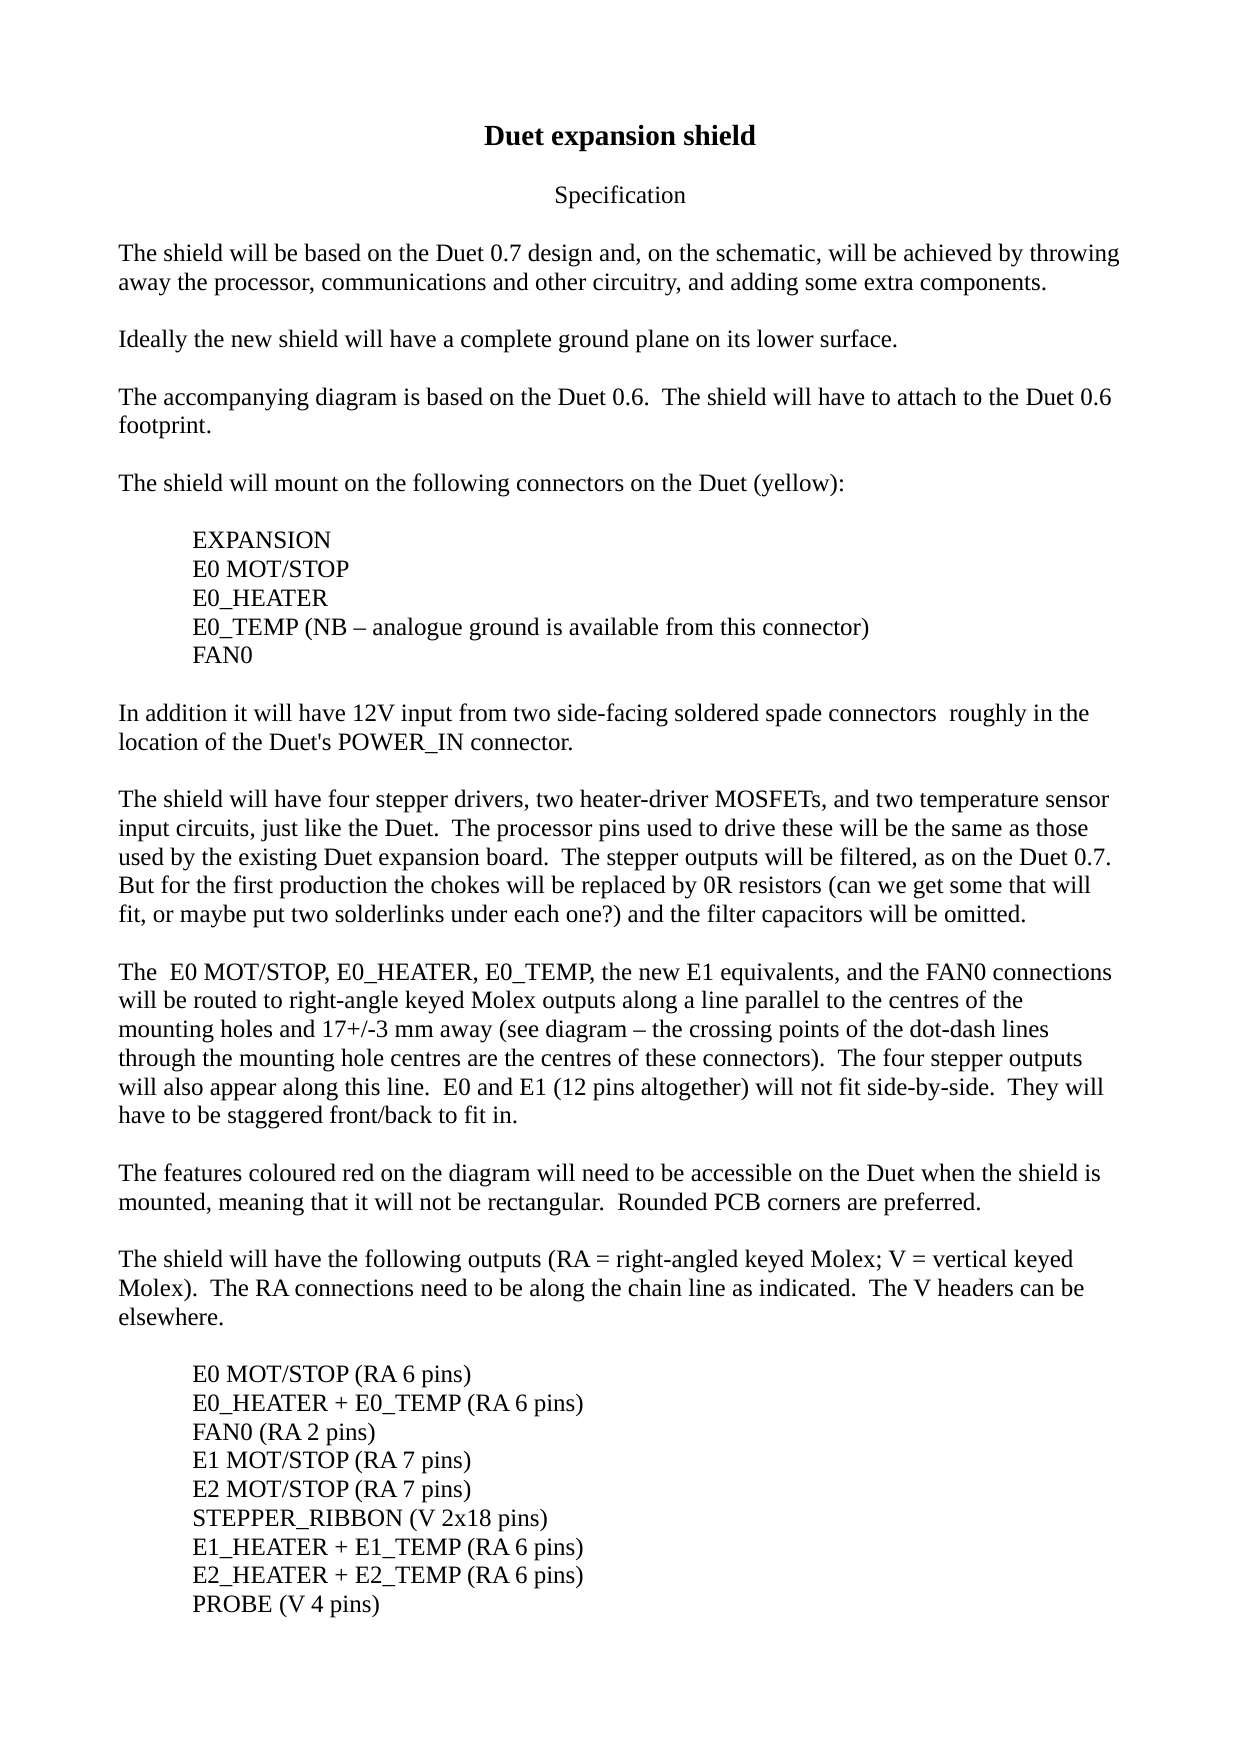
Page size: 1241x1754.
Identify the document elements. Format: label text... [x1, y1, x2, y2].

text E1_HEATER + E1_TEMP (RA 6 pins) [192, 1532, 1122, 1560]
text E0 MOT/STOP [192, 554, 1122, 583]
text E0_HEATER [192, 583, 1122, 612]
text The shield will have four stepper drivers, two heater-driver MOSFETs, and two temperature sensor input circuits, just like the Duet. The processor pins used to drive these will be the same as those used by the existing Duet expansion board. The stepper outputs will be filtered, as on the Duet 0.7. But for the first production the chokes will be replaced by 0R resistors (can we get some that will fit, or maybe put two solderlinks under each one?) and the filter capacitors will be omitted. [118, 784, 1122, 928]
text FAN0 (RA 2 pins) [192, 1417, 1122, 1445]
text E0_TEMP (NB – analogue ground is available from this connector) [192, 612, 1122, 640]
text Specification [118, 180, 1122, 209]
text PROBE (V 4 pins) [192, 1589, 1122, 1618]
text The shield will mount on the following connectors on the Duet (yellow): [118, 468, 1122, 497]
text E0 MOT/STOP (RA 6 pins) [192, 1359, 1122, 1388]
text In addition it will have 12V input from two side-facing soldered spade connectors roughly in the location of the Duet's POWER_IN connector. [118, 698, 1122, 755]
text E0_HEATER + E0_TEMP (RA 6 pins) [192, 1388, 1122, 1417]
text E2_HEATER + E2_TEMP (RA 6 pins) [192, 1560, 1122, 1589]
text The shield will be based on the Duet 0.7 design and, on the schematic, will be achieved by throwing away the processor, communications and other circuitry, and adding some extra components. [118, 238, 1122, 295]
text EXPANSION [192, 525, 1122, 554]
text The E0 MOT/STOP, E0_HEATER, E0_TEMP, the new E1 equivalents, and the FAN0 connections will be routed to right-angle keyed Molex outputs along a line parallel to the centres of the mounting holes and 17+/-3 mm away (see diagram – the crossing points of the dot-dash lines through the mounting hole centres are the centres of these connectors). The four stepper outputs will also appear along this line. E0 and E1 (12 pins altogether) will not fit side-by-side. They will have to be staggered front/back to fit in. [118, 957, 1122, 1129]
text STEPPER_RIBBON (V 2x18 pins) [192, 1503, 1122, 1532]
text Ideally the new shield will have a complete ground plane on its lower surface. [118, 324, 1122, 353]
text E2 MOT/STOP (RA 7 pins) [192, 1474, 1122, 1503]
text FAN0 [192, 640, 1122, 669]
text The features coloured red on the diagram will need to be accessible on the Duet when the shield is mounted, meaning that it will not be rectangular. Rounded PCB corners are preferred. [118, 1158, 1122, 1215]
text Duet expansion shield [118, 118, 1122, 152]
text The accompanying diagram is based on the Duet 0.6. The shield will have to attach to the Duet 0.6 footprint. [118, 382, 1122, 439]
text The shield will have the following outputs (RA = right-angled keyed Molex; V = vertical keyed Molex). The RA connections need to be along the chain line as indicated. The V headers can be elsewhere. [118, 1244, 1122, 1330]
text E1 MOT/STOP (RA 7 pins) [192, 1445, 1122, 1474]
